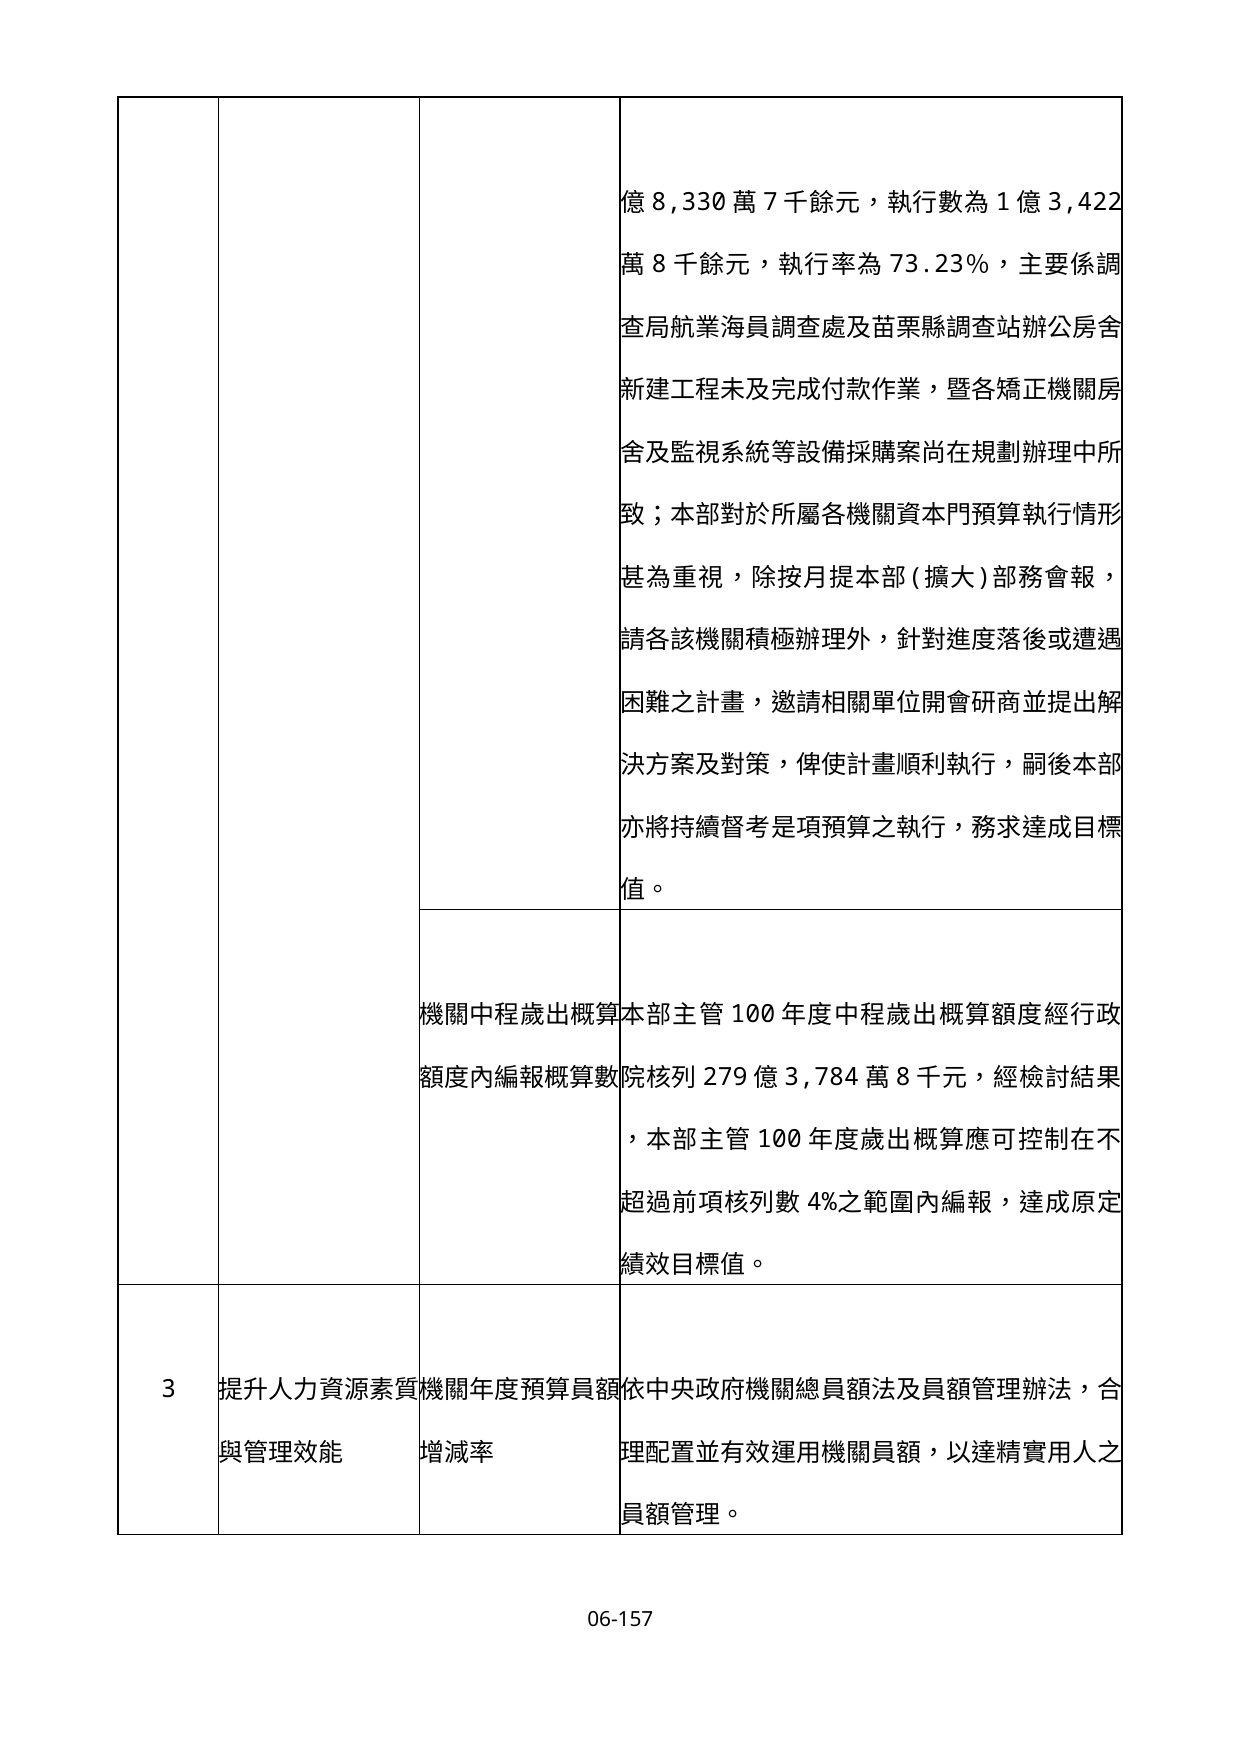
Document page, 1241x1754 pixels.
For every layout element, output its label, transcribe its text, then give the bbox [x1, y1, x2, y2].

table_cell 本部主管100年度中程歲出概算額度經行政院核列279億3,784萬8千元，經檢討結果，本部主管100年度歲出概算應可控制在不超過前項核列數4%之範圍內編報，達成原定績效目標值。 [621, 910, 1121, 1284]
table_cell [420, 98, 619, 909]
table_cell 機關年度預算員額增減率 [420, 1285, 619, 1534]
table_cell [119, 98, 218, 1284]
table_cell 機關中程歲出概算額度內編報概算數 [420, 910, 619, 1284]
table_cell 提升人力資源素質與管理效能 [219, 1285, 419, 1534]
table_cell 依中央政府機關總員額法及員額管理辦法，合理配置並有效運用機關員額，以達精實用人之員額管理。 [621, 1285, 1121, 1534]
table_cell 3 [119, 1285, 218, 1534]
table_cell 億8,330萬7千餘元，執行數為1億3,422萬8千餘元，執行率為73.23％，主要係調查局航業海員調查處及苗栗縣調查站辦公房舍新建工程未及完成付款作業，暨各矯正機關房舍及監視系統等設備採購案尚在規劃辦理中所致；本部對於所屬各機關資本門預算執行情形甚為重視，除按月提本部(擴大)部務會報，請各該機關積極辦理外，針對進度落後或遭遇困難之計畫，邀請相關單位開會研商並提出解決方案及對策，俾使計畫順利執行，嗣後本部亦將持續督考是項預算之執行，務求達成目標值。 [621, 98, 1121, 909]
table_cell [219, 98, 419, 1284]
